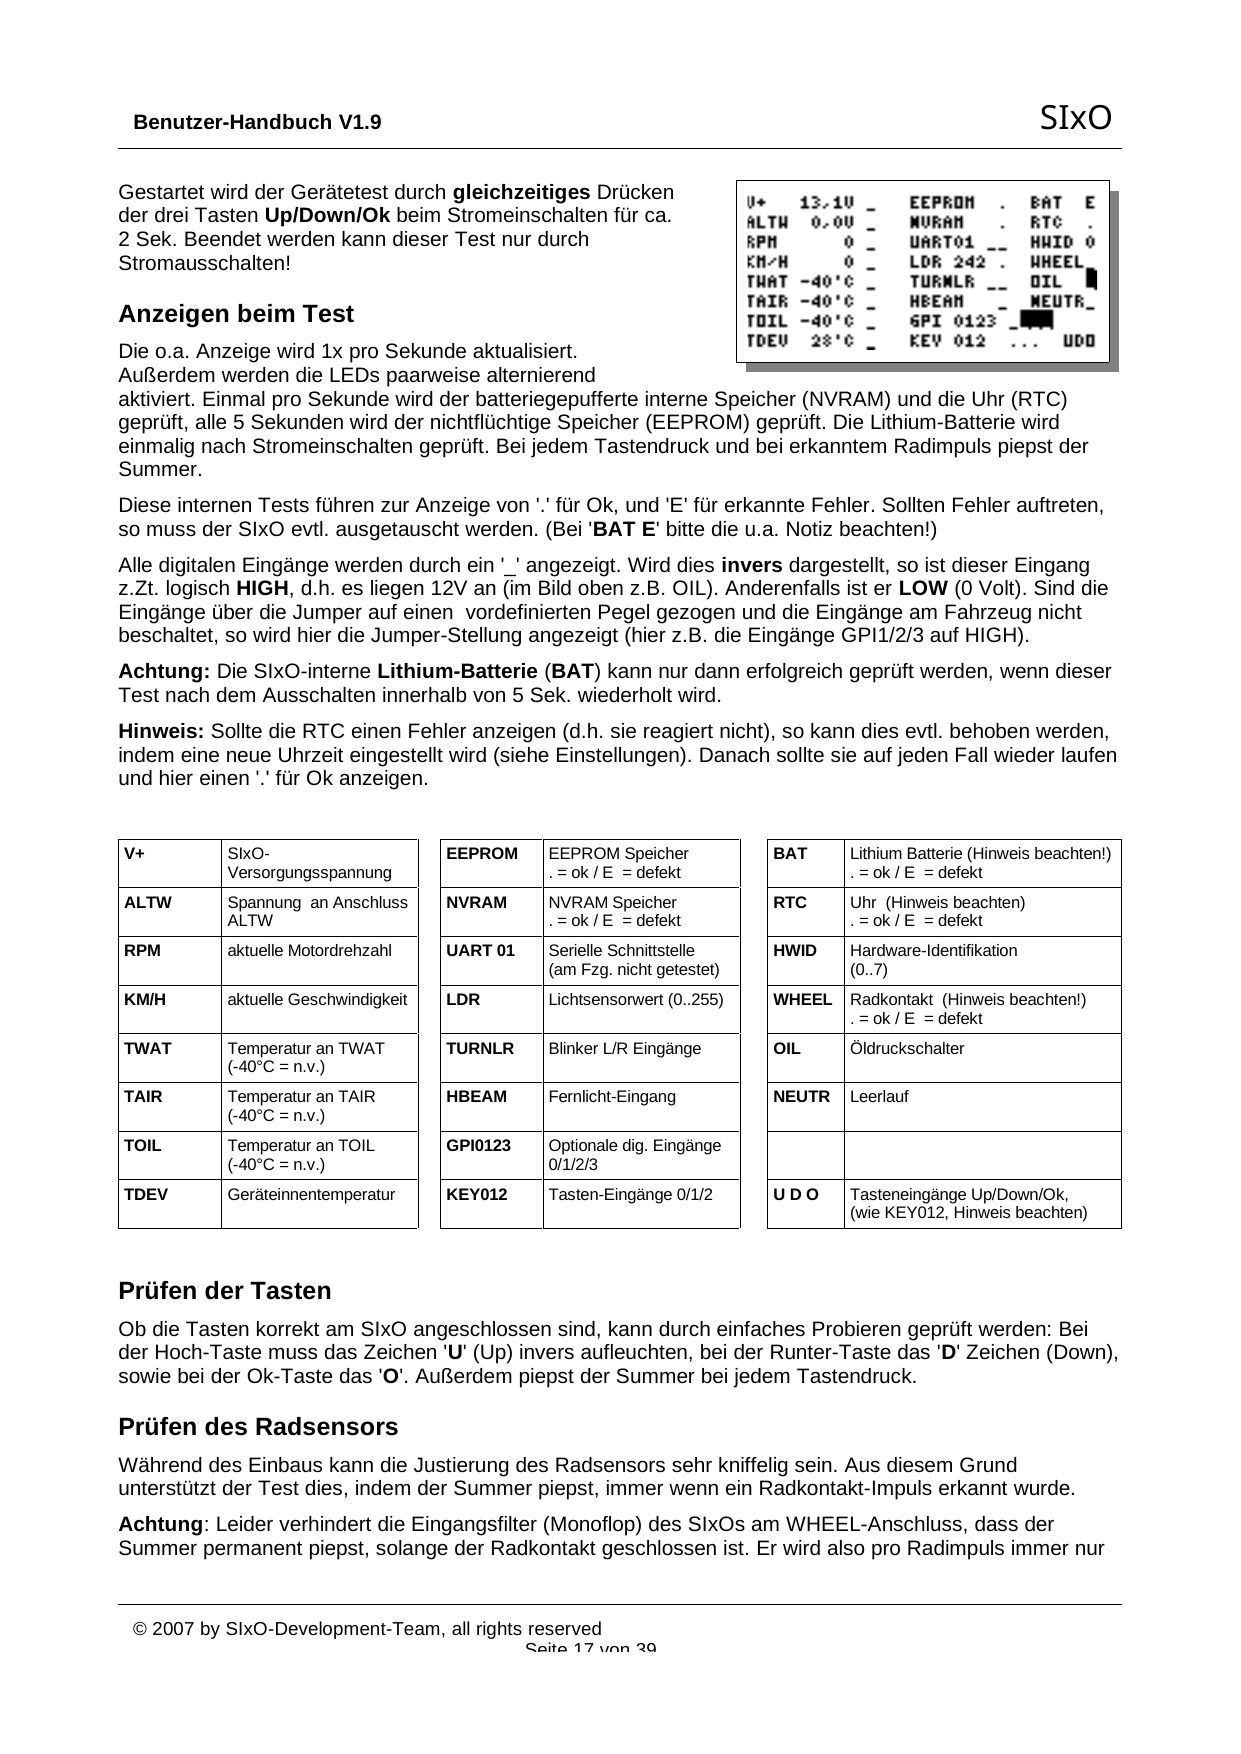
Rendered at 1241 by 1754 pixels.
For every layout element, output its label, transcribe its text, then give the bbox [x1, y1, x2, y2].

table_cell U D O [768, 1180, 844, 1228]
table_cell Spannung an Anschluss ALTW [222, 888, 417, 936]
table_cell NEUTR [768, 1083, 844, 1131]
table_cell Tasten-Eingänge 0/1/2 [544, 1180, 739, 1228]
table_cell NVRAM Speicher . = ok / E = defekt [544, 888, 739, 936]
table_cell Leerlauf [845, 1083, 1121, 1131]
table_cell [419, 936, 440, 985]
table_cell Blinker L/R Eingänge [544, 1034, 739, 1082]
table_cell [741, 936, 767, 985]
table_cell [741, 1131, 767, 1179]
text Achtung: Leider verhindert die Eingangsfilter (Monoflop) des SIxOs am WHEEL-Anschluss, dass der Summer permanent piepst, solange der Radkontakt geschlossen ist. Er wird also pro Radimpuls immer nur [118, 1513, 1122, 1560]
table_cell UART 01 [441, 937, 542, 985]
table_cell [741, 1034, 767, 1082]
subtitle Prüfen des Radsensors [118, 1413, 1122, 1441]
table_cell HBEAM [441, 1083, 542, 1131]
table_cell Temperatur an TOIL (-40°C = n.v.) [222, 1132, 417, 1179]
text Diese internen Tests führen zur Anzeige von '.' für Ok, und 'E' für erkannte Fehler. Sollten Fehler auftreten, so muss der SIxO evtl. ausgetauscht werden. (Bei 'BAT E' bitte die u.a. Notiz beachten!) [118, 494, 1122, 541]
table_cell [768, 1132, 844, 1179]
table_header [741, 839, 767, 887]
table_cell KM/H [119, 986, 221, 1033]
table_header V+ [119, 840, 221, 887]
subtitle Anzeigen beim Test [118, 299, 736, 327]
table_cell Öldruckschalter [845, 1034, 1121, 1082]
text Achtung: Die SIxO-interne Lithium-Batterie (BAT) kann nur dann erfolgreich geprüft werden, wenn dieser Test nach dem Ausschalten innerhalb von 5 Sek. wiederholt wird. [118, 660, 1122, 707]
table_cell RTC [768, 888, 844, 936]
table_cell LDR [441, 986, 542, 1033]
table_cell TOIL [119, 1132, 221, 1179]
table_cell [419, 888, 440, 936]
table_cell NVRAM [441, 888, 542, 936]
table_cell aktuelle Geschwindigkeit [222, 986, 417, 1033]
table_cell [419, 1131, 440, 1179]
table_cell GPI0123 [441, 1132, 542, 1179]
table_cell [419, 1034, 440, 1082]
table_cell KEY012 [441, 1180, 542, 1228]
table_cell Temperatur an TAIR (-40°C = n.v.) [222, 1083, 417, 1131]
table_cell [741, 985, 767, 1033]
table_cell Tasteneingänge Up/Down/Ok, (wie KEY012, Hinweis beachten) [845, 1180, 1121, 1228]
text Alle digitalen Eingänge werden durch ein '_' angezeigt. Wird dies invers dargestellt, so ist dieser Eingang z.Zt. logisch HIGH, d.h. es liegen 12V an (im Bild oben z.B. OIL). Anderenfalls ist er LOW (0 Volt). Sind die Eingänge über die Jumper auf einen vordefinierten Pegel gezogen und die Eingänge am Fahrzeug nicht beschaltet, so wird hier die Jumper-Stellung angezeigt (hier z.B. die Eingänge GPI1/2/3 auf HIGH). [118, 553, 1122, 647]
table_header Lithium Batterie (Hinweis beachten!) . = ok / E = defekt [845, 840, 1121, 887]
table_cell WHEEL [768, 986, 844, 1033]
table_cell [741, 888, 767, 936]
table_cell ALTW [119, 888, 221, 936]
table_header BAT [768, 840, 844, 887]
text Während des Einbaus kann die Justierung des Radsensors sehr kniffelig sein. Aus diesem Grund unterstützt der Test dies, indem der Summer piepst, immer wenn ein Radkontakt-Impuls erkannt wurde. [118, 1453, 1122, 1500]
table_cell Radkontakt (Hinweis beachten!) . = ok / E = defekt [845, 986, 1121, 1033]
table_header EEPROM Speicher . = ok / E = defekt [544, 840, 739, 887]
table_header SIxO-Versorgungsspannung [222, 840, 417, 887]
table_cell [419, 1082, 440, 1131]
table_cell Temperatur an TWAT (-40°C = n.v.) [222, 1034, 417, 1082]
table_cell Uhr (Hinweis beachten) . = ok / E = defekt [845, 888, 1121, 936]
text Ob die Tasten korrekt am SIxO angeschlossen sind, kann durch einfaches Probieren geprüft werden: Bei der Hoch-Taste muss das Zeichen 'U' (Up) invers aufleuchten, bei der Runter-Taste das 'D' Zeichen (Down), sowie bei der Ok-Taste das 'O'. Außerdem piepst der Summer bei jedem Tastendruck. [118, 1317, 1122, 1388]
table_cell [419, 1179, 440, 1228]
table_cell TWAT [119, 1034, 221, 1082]
picture [747, 192, 1098, 350]
table_cell Optionale dig. Eingänge 0/1/2/3 [544, 1132, 739, 1179]
text Hinweis: Sollte die RTC einen Fehler anzeigen (d.h. sie reagiert nicht), so kann dies evtl. behoben werden, indem eine neue Uhrzeit eingestellt wird (siehe Einstellungen). Danach sollte sie auf jeden Fall wieder laufen und hier einen '.' für Ok anzeigen. [118, 719, 1122, 790]
table_cell Hardware-Identifikation (0..7) [845, 937, 1121, 985]
table_header [419, 839, 440, 887]
table_cell TAIR [119, 1083, 221, 1131]
table_cell TURNLR [441, 1034, 542, 1082]
table_cell Fernlicht-Eingang [544, 1083, 739, 1131]
table_cell Lichtsensorwert (0..255) [544, 986, 739, 1033]
table_cell [419, 985, 440, 1033]
table_cell [845, 1132, 1121, 1179]
text Gestartet wird der Gerätetest durch gleichzeitiges Drücken der drei Tasten Up/Down/Ok beim Stromeinschalten für ca. 2 Sek. Beendet werden kann dieser Test nur durch Stromausschalten! [118, 180, 736, 274]
table_cell Geräteinnentemperatur [222, 1180, 417, 1228]
table_cell HWID [768, 937, 844, 985]
table_cell [741, 1179, 767, 1228]
table_cell OIL [768, 1034, 844, 1082]
table_cell Serielle Schnittstelle (am Fzg. nicht getestet) [544, 937, 739, 985]
table_cell TDEV [119, 1180, 221, 1228]
table_cell RPM [119, 937, 221, 985]
text Die o.a. Anzeige wird 1x pro Sekunde aktualisiert. Außerdem werden die LEDs paarweise alternierend aktiviert. Einmal pro Sekunde wird der batteriegepufferte interne Speicher (NVRAM) und die Uhr (RTC) geprüft, alle 5 Sekunden wird der nichtflüchtige Speicher (EEPROM) geprüft. Die Lithium-Batterie wird einmalig nach Stromeinschalten geprüft. Bei jedem Tastendruck und bei erkanntem Radimpuls piepst der Summer. [118, 340, 1122, 481]
table_header EEPROM [441, 840, 542, 887]
table_cell [741, 1082, 767, 1131]
subtitle Prüfen der Tasten [118, 1277, 1122, 1304]
table_cell aktuelle Motordrehzahl [222, 937, 417, 985]
